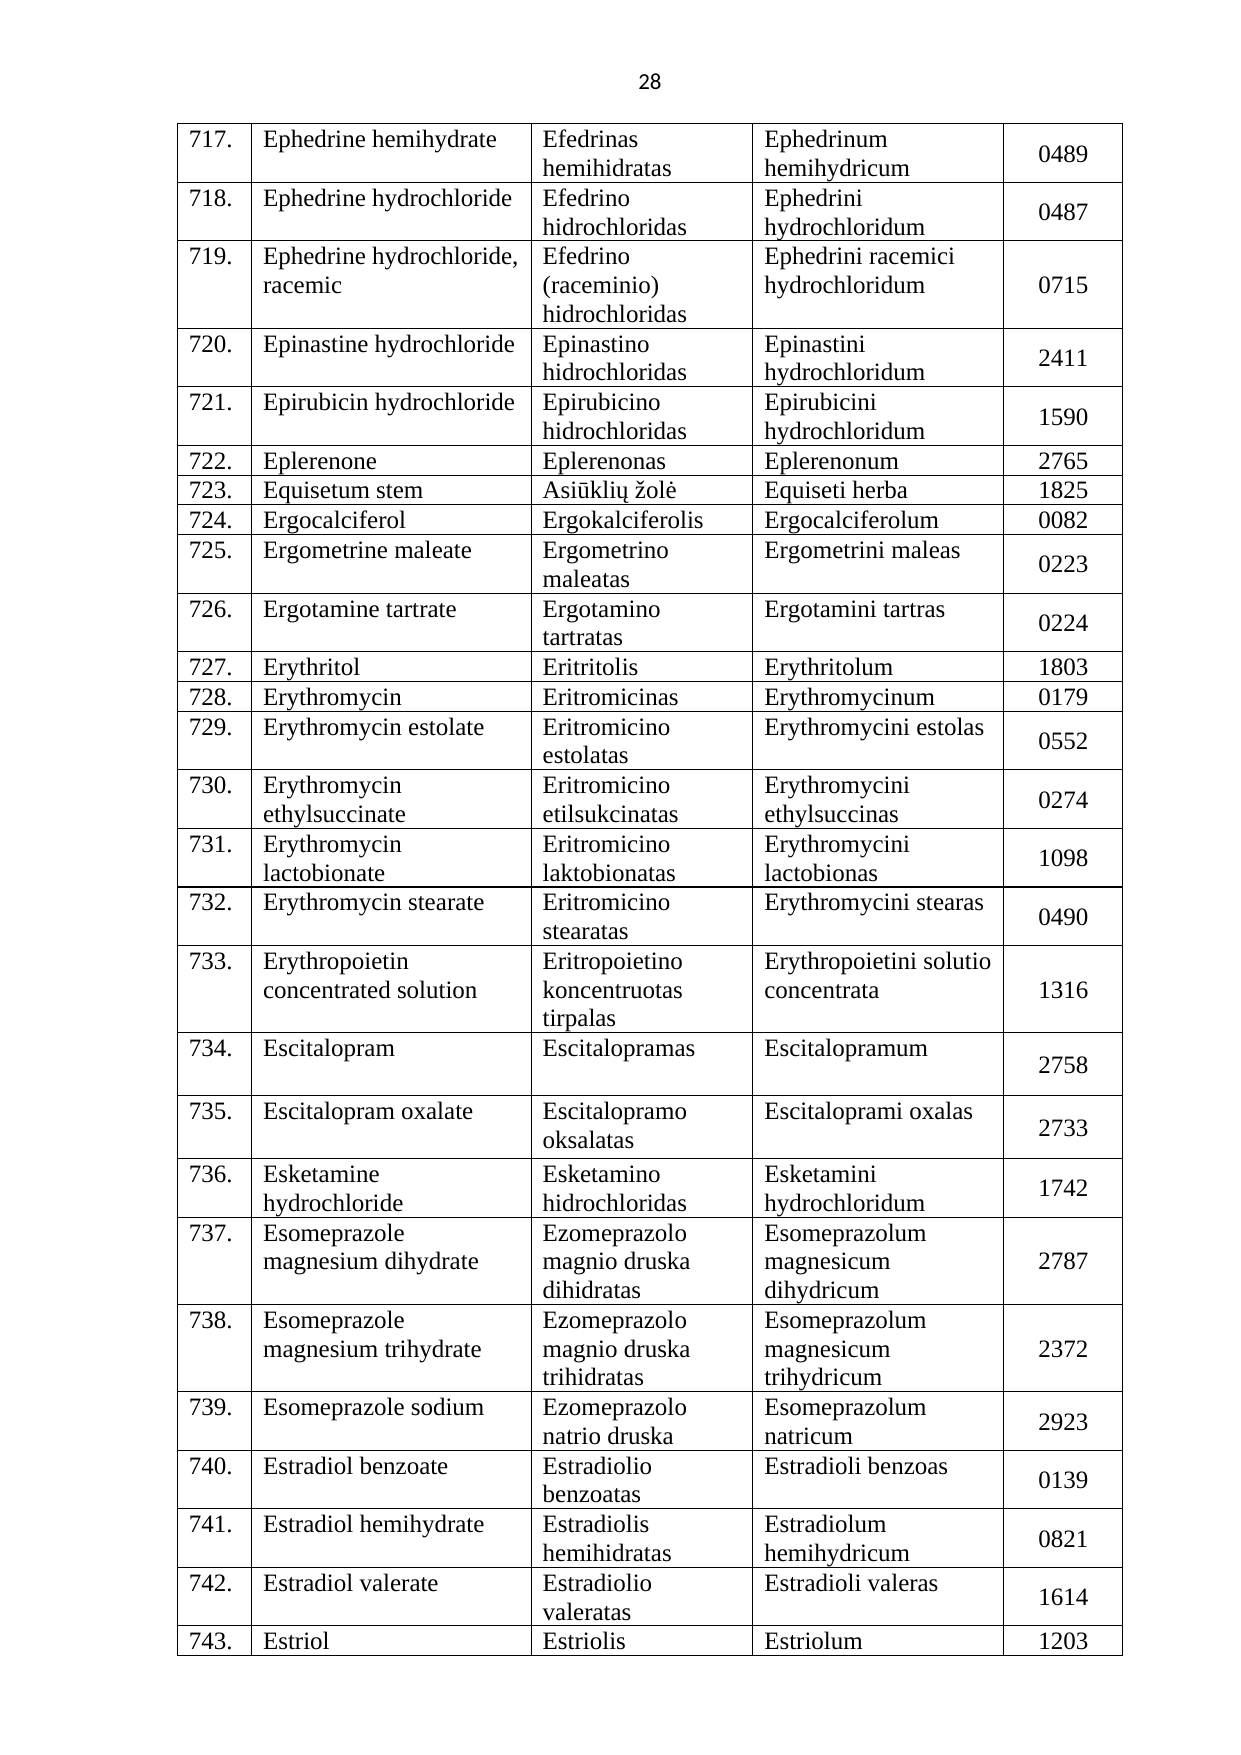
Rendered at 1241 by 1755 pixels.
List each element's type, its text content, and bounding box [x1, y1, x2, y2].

table_cell Eritromicino etilsukcinatas [532, 770, 752, 828]
table_cell Estriolis [532, 1626, 752, 1655]
table_cell Estradiol benzoate [252, 1451, 531, 1508]
table_cell Estradiol hemihydrate [252, 1509, 531, 1567]
table_cell Ergometrini maleas [753, 535, 1003, 593]
table_cell 0223 [1004, 535, 1122, 593]
table_cell Equisetum stem [252, 476, 531, 504]
table_cell 734. [178, 1033, 251, 1095]
table_cell Escitalopramas [532, 1033, 752, 1095]
table_cell 722. [178, 446, 251, 474]
table_cell 2765 [1004, 446, 1122, 474]
table_cell 2758 [1004, 1033, 1122, 1095]
table_cell 0821 [1004, 1509, 1122, 1567]
table_cell Ephedrini racemici hydrochloridum [753, 241, 1003, 328]
table_cell Ergometrine maleate [252, 535, 531, 593]
table_cell Erythritolum [753, 652, 1003, 681]
table_cell 1590 [1004, 387, 1122, 445]
table_cell Equiseti herba [753, 476, 1003, 504]
table_cell 0139 [1004, 1451, 1122, 1508]
table_cell 718. [178, 183, 251, 240]
table_cell Epinastino hidrochloridas [532, 329, 752, 386]
table_cell 0490 [1004, 888, 1122, 945]
table_cell Ergokalciferolis [532, 505, 752, 534]
table_cell 1825 [1004, 476, 1122, 504]
table_cell Ephedrinum hemihydricum [753, 124, 1003, 182]
table_cell 733. [178, 946, 251, 1032]
table_cell 726. [178, 594, 251, 651]
table_cell Esketamini hydrochloridum [753, 1159, 1003, 1217]
table_cell Erythromycin estolate [252, 712, 531, 769]
table_cell Escitalopram [252, 1033, 531, 1095]
table_cell 723. [178, 476, 251, 504]
table_cell Ezomeprazolo natrio druska [532, 1392, 752, 1450]
table_cell Estradiolis hemihidratas [532, 1509, 752, 1567]
table_cell 2411 [1004, 329, 1122, 386]
table_cell Efedrino hidrochloridas [532, 183, 752, 240]
table_cell Esomeprazolum natricum [753, 1392, 1003, 1450]
table_cell 739. [178, 1392, 251, 1450]
table_cell Esomeprazolum magnesicum trihydricum [753, 1305, 1003, 1391]
table_cell Erythromycin [252, 682, 531, 711]
table_cell Ephedrine hydrochloride, racemic [252, 241, 531, 328]
table_cell Efedrinas hemihidratas [532, 124, 752, 182]
table_cell Erythromycin lactobionate [252, 829, 531, 886]
table_cell 741. [178, 1509, 251, 1567]
table_cell Erythromycini stearas [753, 888, 1003, 945]
table_cell 2733 [1004, 1096, 1122, 1158]
table_cell Esomeprazolum magnesicum dihydricum [753, 1218, 1003, 1304]
table_cell Estradioli valeras [753, 1568, 1003, 1625]
table_cell Escitalopramo oksalatas [532, 1096, 752, 1158]
table_cell Erythromycin ethylsuccinate [252, 770, 531, 828]
table_cell 0715 [1004, 241, 1122, 328]
table_cell Ergometrino maleatas [532, 535, 752, 593]
table_cell Erythromycini ethylsuccinas [753, 770, 1003, 828]
table_cell Esketamine hydrochloride [252, 1159, 531, 1217]
table_cell Erythromycini estolas [753, 712, 1003, 769]
table_cell Erythropoietin concentrated solution [252, 946, 531, 1032]
table_cell Eritromicinas [532, 682, 752, 711]
table_cell Ephedrine hydrochloride [252, 183, 531, 240]
table_cell 737. [178, 1218, 251, 1304]
table_cell 721. [178, 387, 251, 445]
table_cell 0274 [1004, 770, 1122, 828]
table_cell Ergotamine tartrate [252, 594, 531, 651]
table_cell 724. [178, 505, 251, 534]
table_cell 738. [178, 1305, 251, 1391]
table_cell 0489 [1004, 124, 1122, 182]
table_cell 2923 [1004, 1392, 1122, 1450]
table_cell 719. [178, 241, 251, 328]
table_cell Ergocalciferol [252, 505, 531, 534]
table_cell Erythritol [252, 652, 531, 681]
table_cell Ergocalciferolum [753, 505, 1003, 534]
table_cell Efedrino (raceminio) hidrochloridas [532, 241, 752, 328]
table_cell Epinastini hydrochloridum [753, 329, 1003, 386]
table_cell 1098 [1004, 829, 1122, 886]
table_cell Eritromicino estolatas [532, 712, 752, 769]
table_cell Esomeprazole magnesium dihydrate [252, 1218, 531, 1304]
table_cell Eplerenone [252, 446, 531, 474]
table_cell 729. [178, 712, 251, 769]
table_cell 1203 [1004, 1626, 1122, 1655]
table_cell Estradioli benzoas [753, 1451, 1003, 1508]
table_cell Asiūklių žolė [532, 476, 752, 504]
table_cell Estradiolio benzoatas [532, 1451, 752, 1508]
table_cell 1316 [1004, 946, 1122, 1032]
table_cell Eritromicino stearatas [532, 888, 752, 945]
table_cell Epinastine hydrochloride [252, 329, 531, 386]
table_cell Escitalopram oxalate [252, 1096, 531, 1158]
table_cell Erythromycini lactobionas [753, 829, 1003, 886]
table_cell 1614 [1004, 1568, 1122, 1625]
table_cell Ezomeprazolo magnio druska trihidratas [532, 1305, 752, 1391]
table_cell Esomeprazole sodium [252, 1392, 531, 1450]
table_cell Erythropoietini solutio concentrata [753, 946, 1003, 1032]
table_cell Epirubicini hydrochloridum [753, 387, 1003, 445]
table_cell Eritritolis [532, 652, 752, 681]
table_cell Esketamino hidrochloridas [532, 1159, 752, 1217]
table_cell 1803 [1004, 652, 1122, 681]
table_cell 1742 [1004, 1159, 1122, 1217]
table_cell Erythromycin stearate [252, 888, 531, 945]
table_cell Estradiolio valeratas [532, 1568, 752, 1625]
table_cell 717. [178, 124, 251, 182]
table_cell Estradiol valerate [252, 1568, 531, 1625]
table_cell 0179 [1004, 682, 1122, 711]
table_cell 735. [178, 1096, 251, 1158]
table_cell 0487 [1004, 183, 1122, 240]
table_cell 725. [178, 535, 251, 593]
table_cell Ergotamino tartratas [532, 594, 752, 651]
table_cell Estradiolum hemihydricum [753, 1509, 1003, 1567]
table_cell Ezomeprazolo magnio druska dihidratas [532, 1218, 752, 1304]
table_cell 720. [178, 329, 251, 386]
table_cell 0082 [1004, 505, 1122, 534]
table_cell 736. [178, 1159, 251, 1217]
table_cell Epirubicin hydrochloride [252, 387, 531, 445]
table_cell 731. [178, 829, 251, 886]
table_cell Escitalopramum [753, 1033, 1003, 1095]
table_cell Eritromicino laktobionatas [532, 829, 752, 886]
table_cell 727. [178, 652, 251, 681]
table_cell 743. [178, 1626, 251, 1655]
table_cell Ephedrine hemihydrate [252, 124, 531, 182]
table_cell Eplerenonas [532, 446, 752, 474]
table_cell Estriolum [753, 1626, 1003, 1655]
table_cell 742. [178, 1568, 251, 1625]
table_cell Ergotamini tartras [753, 594, 1003, 651]
table_cell Erythromycinum [753, 682, 1003, 711]
table_cell 728. [178, 682, 251, 711]
table_cell Eplerenonum [753, 446, 1003, 474]
table_cell 2372 [1004, 1305, 1122, 1391]
table_cell Esomeprazole magnesium trihydrate [252, 1305, 531, 1391]
table_cell Escitaloprami oxalas [753, 1096, 1003, 1158]
table_cell 730. [178, 770, 251, 828]
table_cell Epirubicino hidrochloridas [532, 387, 752, 445]
table_cell 0552 [1004, 712, 1122, 769]
table_cell Ephedrini hydrochloridum [753, 183, 1003, 240]
table_cell 732. [178, 888, 251, 945]
table_cell 0224 [1004, 594, 1122, 651]
table_cell 2787 [1004, 1218, 1122, 1304]
table_cell 740. [178, 1451, 251, 1508]
table_cell Estriol [252, 1626, 531, 1655]
table_cell Eritropoietino koncentruotas tirpalas [532, 946, 752, 1032]
